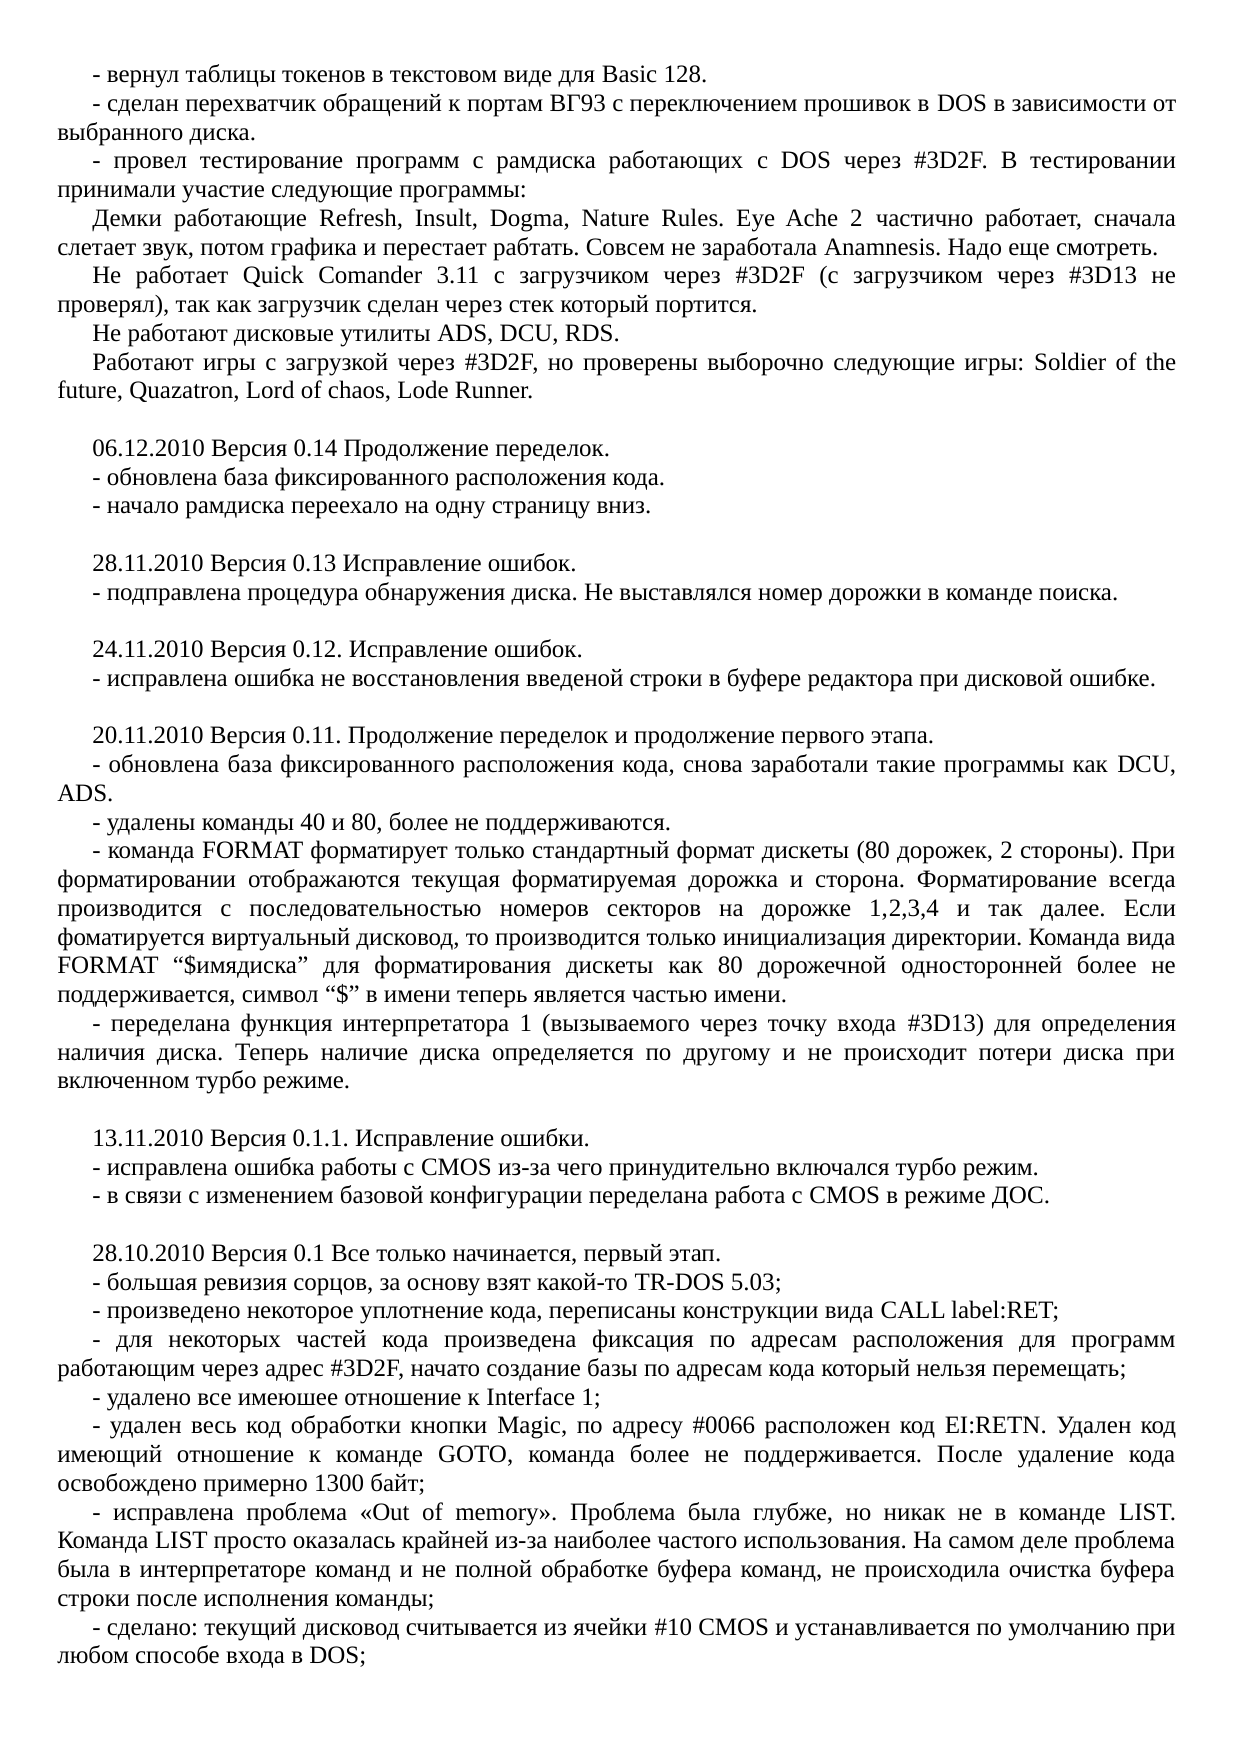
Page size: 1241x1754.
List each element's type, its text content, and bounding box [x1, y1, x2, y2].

text 06.12.2010 Версия 0.14 Продолжение переделок. [57, 433, 1176, 462]
text Демки работающие Refresh, Insult, Dogma, Nature Rules. Eye Ache 2 частично работает, сначала слетает звук, потом графика и перестает рабтать. Совсем не заработала Anamnesis. Надо еще смотреть. [57, 203, 1176, 261]
text Работают игры с загрузкой через #3D2F, но проверены выборочно следующие игры: Soldier of the future, Quazatron, Lord of chaos, Lode Runner. [57, 347, 1176, 404]
text - для некоторых частей кода произведена фиксация по адресам расположения для программ работающим через адрес #3D2F, начато создание базы по адресам кода который нельзя перемещать; [57, 1324, 1176, 1382]
text 20.11.2010 Версия 0.11. Продолжение переделок и продолжение первого этапа. [57, 721, 1176, 749]
text - обновлена база фиксированного расположения кода. [57, 462, 1176, 491]
text - в связи с изменением базовой конфигурации переделана работа с CMOS в режиме ДОС. [57, 1181, 1176, 1209]
text - обновлена база фиксированного расположения кода, снова заработали такие программы как DCU, ADS. [57, 749, 1176, 807]
text 13.11.2010 Версия 0.1.1. Исправление ошибки. [57, 1123, 1176, 1152]
text - удалено все имеюшее отношение к Interface 1; [57, 1382, 1176, 1411]
text - большая ревизия сорцов, за основу взят какой-то TR-DOS 5.03; [57, 1267, 1176, 1296]
text Не работает Quick Comander 3.11 с загрузчиком через #3D2F (с загрузчиком через #3D13 не проверял), так как загрузчик сделан через стек который портится. [57, 261, 1176, 318]
text - исправлена ошибка работы с CMOS из-за чего принудительно включался турбо режим. [57, 1152, 1176, 1181]
text - начало рамдиска переехало на одну страницу вниз. [57, 491, 1176, 519]
text - произведено некоторое уплотнение кода, переписаны конструкции вида CALL label:RET; [57, 1296, 1176, 1324]
text - подправлена процедура обнаружения диска. Не выставлялся номер дорожки в команде поиска. [57, 577, 1176, 606]
text 28.11.2010 Версия 0.13 Исправление ошибок. [57, 548, 1176, 577]
text - переделана функция интерпретатора 1 (вызываемого через точку входа #3D13) для определения наличия диска. Теперь наличие диска определяется по другому и не происходит потери диска при включенном турбо режиме. [57, 1008, 1176, 1094]
text - команда FORMAT форматирует только стандартный формат дискеты (80 дорожек, 2 стороны). При форматировании отображаются текущая форматируемая дорожка и сторона. Форматирование всегда производится с последовательностью номеров секторов на дорожке 1,2,3,4 и так далее. Если фоматируется виртуальный дисковод, то производится только инициализация директории. Команда вида FORMAT “$имядиска” для форматирования дискеты как 80 дорожечной односторонней более не поддерживается, символ “$” в имени теперь является частью имени. [57, 836, 1176, 1008]
text 28.10.2010 Версия 0.1 Все только начинается, первый этап. [57, 1238, 1176, 1267]
text - сделано: текущий дисковод считывается из ячейки #10 CMOS и устанавливается по умолчанию при любом способе входа в DOS; [57, 1612, 1176, 1669]
text - удален весь код обработки кнопки Magic, по адресу #0066 расположен код EI:RETN. Удален код имеющий отношение к команде GOTO, команда более не поддерживается. После удаление кода освобождено примерно 1300 байт; [57, 1411, 1176, 1497]
text - исправлена ошибка не восстановления введеной строки в буфере редактора при дисковой ошибке. [57, 663, 1176, 692]
text - провел тестирование программ с рамдиска работающих c DOS через #3D2F. В тестировании принимали участие следующие программы: [57, 146, 1176, 203]
text 24.11.2010 Версия 0.12. Исправление ошибок. [57, 634, 1176, 663]
text - вернул таблицы токенов в текстовом виде для Basic 128. [57, 59, 1176, 88]
text Не работают дисковые утилиты ADS, DCU, RDS. [57, 318, 1176, 347]
text - исправлена проблема «Out of memory». Проблема была глубже, но никак не в команде LIST. Команда LIST просто оказалась крайней из-за наиболее частого использования. На самом деле проблема была в интерпретаторе команд и не полной обработке буфера команд, не происходила очистка буфера строки после исполнения команды; [57, 1497, 1176, 1612]
text - сделан перехватчик обращений к портам ВГ93 с переключением прошивок в DOS в зависимости от выбранного диска. [57, 88, 1176, 146]
text - удалены команды 40 и 80, более не поддерживаются. [57, 807, 1176, 836]
